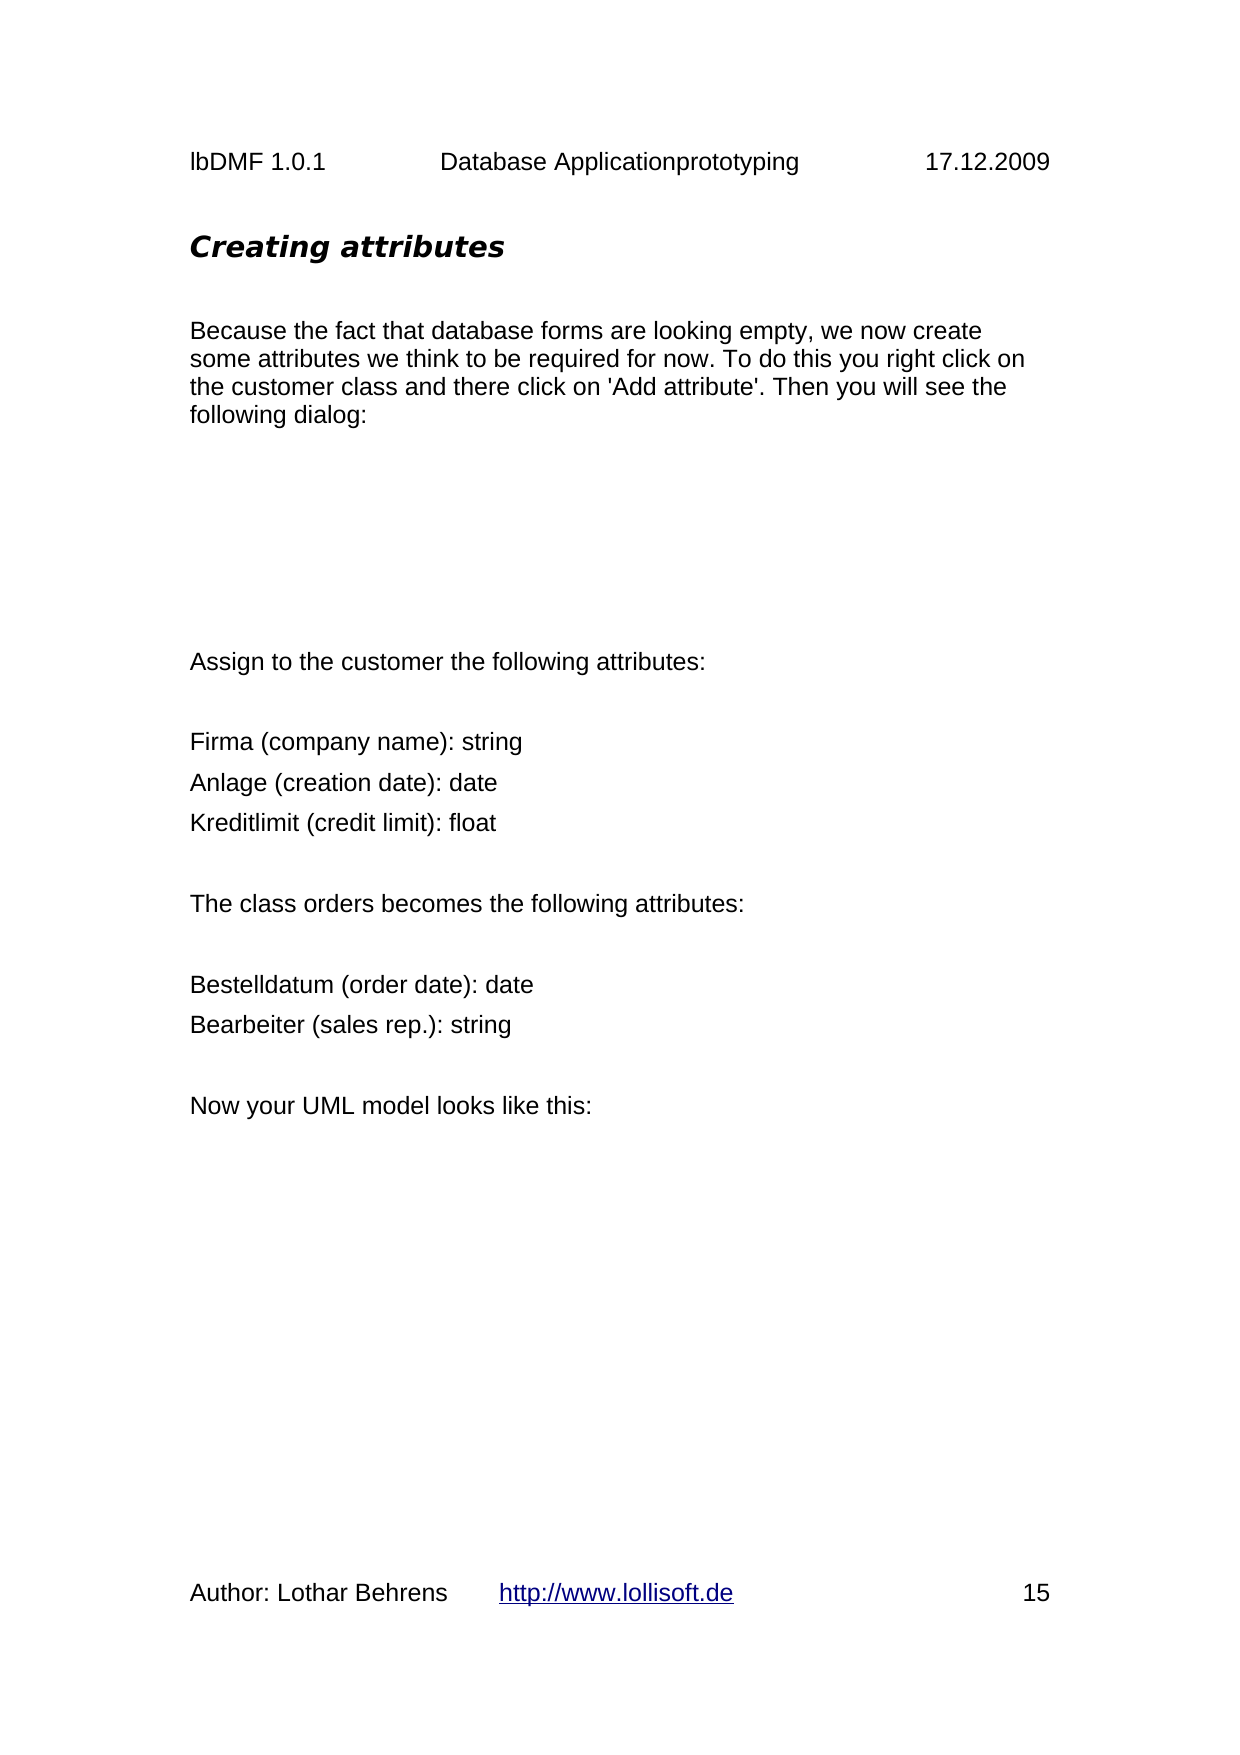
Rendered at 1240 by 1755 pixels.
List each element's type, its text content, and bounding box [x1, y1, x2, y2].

text The class orders becomes the following attributes: [189, 890, 1050, 918]
text Assign to the customer the following attributes: [189, 647, 1050, 675]
text Firma (company name): string [189, 728, 1050, 756]
text Bestelldatum (order date): date [189, 971, 1050, 999]
text Kreditlimit (credit limit): float [189, 809, 1050, 837]
text Bearbeiter (sales rep.): string [189, 1011, 1050, 1039]
text Because the fact that database forms are looking empty, we now create some attributes we think to be required for now. To do this you right click on the customer class and there click on 'Add attribute'. Then you will see the following dialog: [189, 317, 1050, 429]
text Anlage (creation date): date [189, 769, 1050, 797]
text Now your UML model looks like this: [189, 1092, 1050, 1120]
subtitle Creating attributes [189, 230, 1050, 264]
